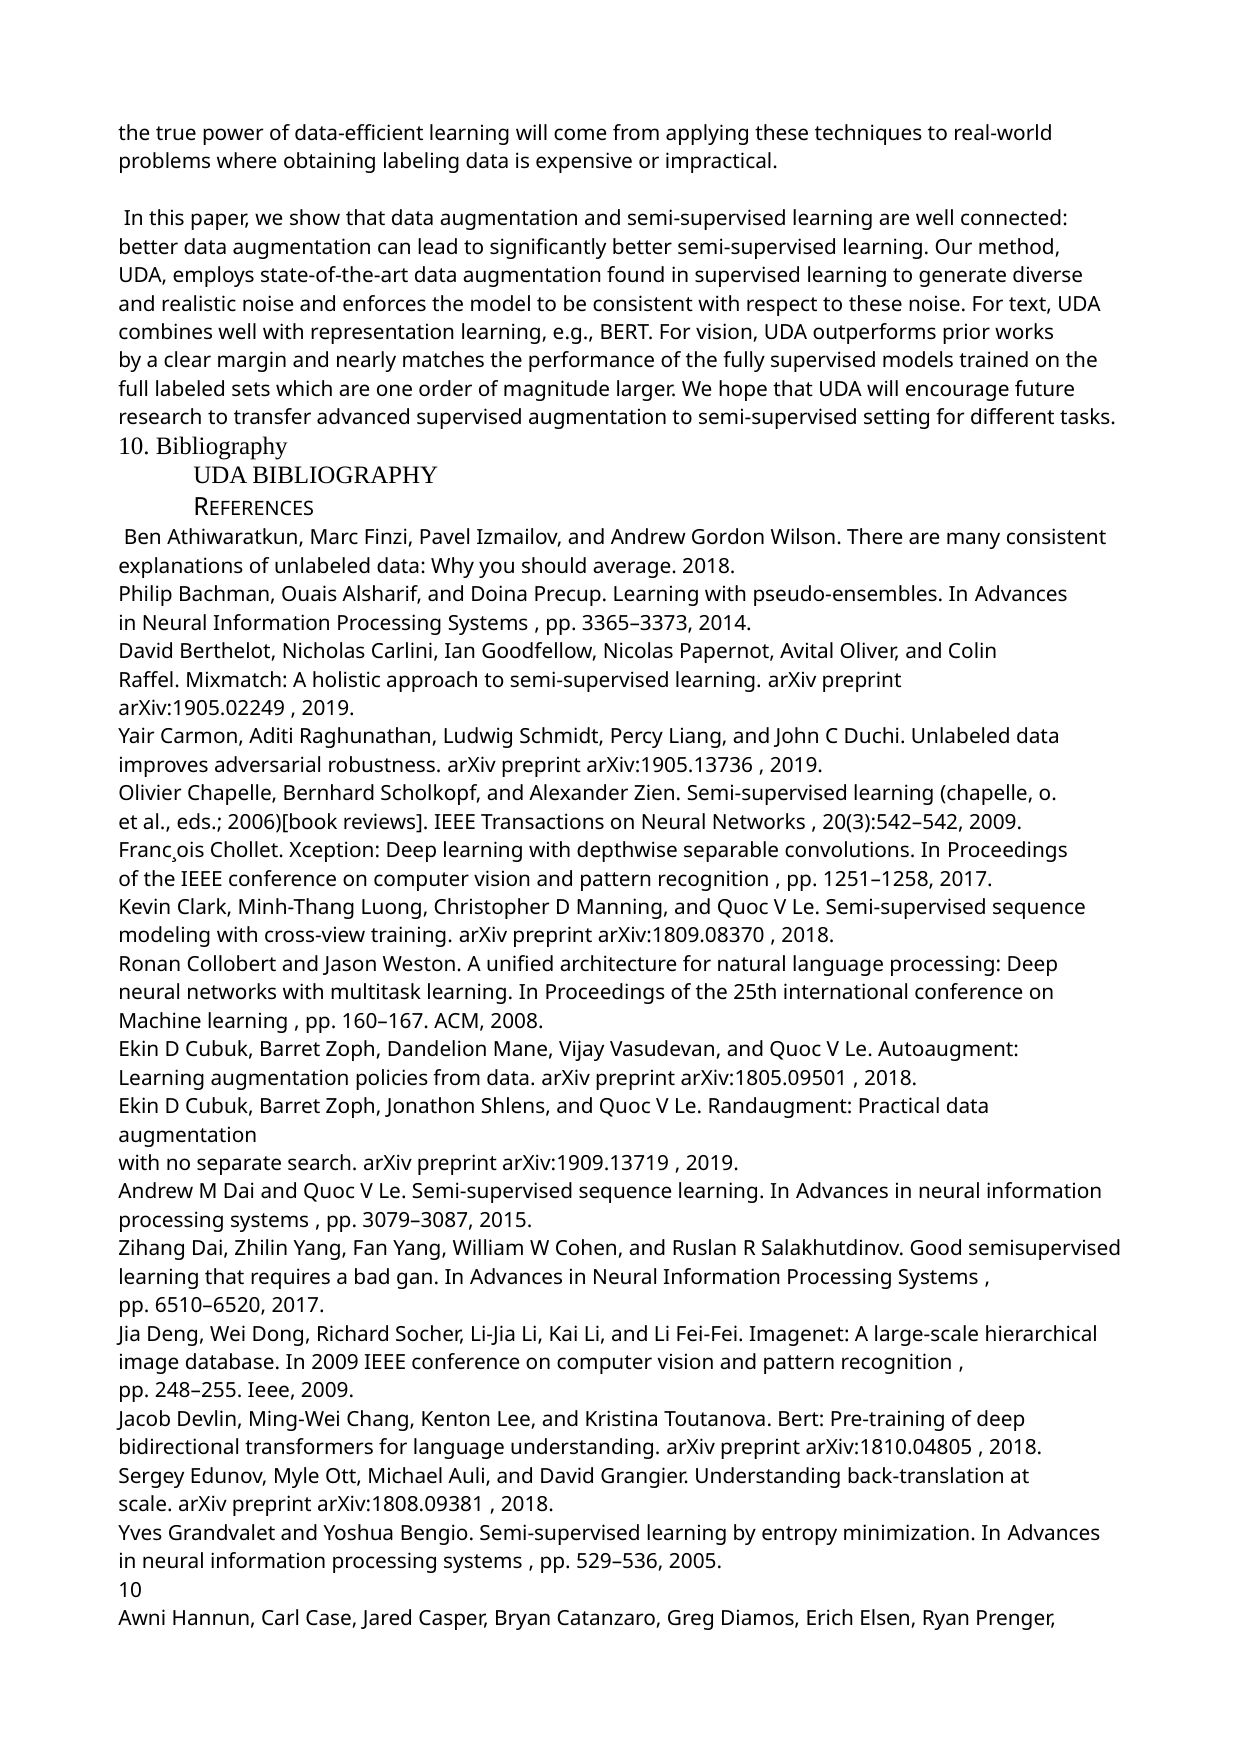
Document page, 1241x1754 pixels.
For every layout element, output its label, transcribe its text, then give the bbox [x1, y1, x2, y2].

text Awni Hannun, Carl Case, Jared Casper, Bryan Catanzaro, Greg Diamos, Erich Elsen, Ryan Prenger, [118, 1603, 1122, 1632]
text Machine learning , pp. 160–167. ACM, 2008. [118, 1006, 1122, 1034]
text with no separate search. arXiv preprint arXiv:1909.13719 , 2019. [118, 1148, 1122, 1177]
text and realistic noise and enforces the model to be consistent with respect to these noise. For text, UDA [118, 289, 1122, 317]
text UDA BIBLIOGRAPHY [118, 460, 1122, 488]
text the true power of data-efficient learning will come from applying these techniques to real-world [118, 118, 1122, 147]
text in neural information processing systems , pp. 529–536, 2005. [118, 1546, 1122, 1575]
text image database. In 2009 IEEE conference on computer vision and pattern recognition , [118, 1347, 1122, 1376]
text combines well with representation learning, e.g., BERT. For vision, UDA outperforms prior works [118, 317, 1122, 346]
text improves adversarial robustness. arXiv preprint arXiv:1905.13736 , 2019. [118, 750, 1122, 778]
text better data augmentation can lead to significantly better semi-supervised learning. Our method, [118, 232, 1122, 260]
text Yves Grandvalet and Yoshua Bengio. Semi-supervised learning by entropy minimization. In Advances [118, 1518, 1122, 1546]
text In this paper, we show that data augmentation and semi-supervised learning are well connected: [118, 203, 1122, 232]
text full labeled sets which are one order of magnitude larger. We hope that UDA will encourage future [118, 374, 1122, 402]
text learning that requires a bad gan. In Advances in Neural Information Processing Systems , [118, 1262, 1122, 1290]
text explanations of unlabeled data: Why you should average. 2018. [118, 551, 1122, 579]
text arXiv:1905.02249 , 2019. [118, 693, 1122, 722]
text 10. Bibliography [118, 431, 1122, 460]
text UDA, employs state-of-the-art data augmentation found in supervised learning to generate diverse [118, 260, 1122, 289]
text Franc¸ois Chollet. Xception: Deep learning with depthwise separable convolutions. In Proceedings [118, 835, 1122, 864]
text problems where obtaining labeling data is expensive or impractical. [118, 147, 1122, 175]
text Learning augmentation policies from data. arXiv preprint arXiv:1805.09501 , 2018. [118, 1063, 1122, 1091]
text bidirectional transformers for language understanding. arXiv preprint arXiv:1810.04805 , 2018. [118, 1432, 1122, 1461]
text 10 [118, 1575, 1122, 1603]
text Sergey Edunov, Myle Ott, Michael Auli, and David Grangier. Understanding back-translation at [118, 1461, 1122, 1489]
text scale. arXiv preprint arXiv:1808.09381 , 2018. [118, 1489, 1122, 1518]
text Ekin D Cubuk, Barret Zoph, Dandelion Mane, Vijay Vasudevan, and Quoc V Le. Autoaugment: [118, 1034, 1122, 1063]
text neural networks with multitask learning. In Proceedings of the 25th international conference on [118, 977, 1122, 1006]
text Andrew M Dai and Quoc V Le. Semi-supervised sequence learning. In Advances in neural information [118, 1177, 1122, 1205]
text processing systems , pp. 3079–3087, 2015. [118, 1205, 1122, 1233]
text of the IEEE conference on computer vision and pattern recognition , pp. 1251–1258, 2017. [118, 864, 1122, 892]
text pp. 6510–6520, 2017. [118, 1290, 1122, 1319]
text pp. 248–255. Ieee, 2009. [118, 1376, 1122, 1404]
text Philip Bachman, Ouais Alsharif, and Doina Precup. Learning with pseudo-ensembles. In Advances [118, 579, 1122, 608]
text David Berthelot, Nicholas Carlini, Ian Goodfellow, Nicolas Papernot, Avital Oliver, and Colin [118, 636, 1122, 665]
text Ekin D Cubuk, Barret Zoph, Jonathon Shlens, and Quoc V Le. Randaugment: Practical data augmentation [118, 1091, 1122, 1148]
text Kevin Clark, Minh-Thang Luong, Christopher D Manning, and Quoc V Le. Semi-supervised sequence [118, 892, 1122, 921]
text research to transfer advanced supervised augmentation to semi-supervised setting for different tasks. [118, 402, 1122, 431]
text et al., eds.; 2006)[book reviews]. IEEE Transactions on Neural Networks , 20(3):542–542, 2009. [118, 807, 1122, 835]
text Yair Carmon, Aditi Raghunathan, Ludwig Schmidt, Percy Liang, and John C Duchi. Unlabeled data [118, 722, 1122, 750]
text Zihang Dai, Zhilin Yang, Fan Yang, William W Cohen, and Ruslan R Salakhutdinov. Good semisupervised [118, 1233, 1122, 1262]
text Raffel. Mixmatch: A holistic approach to semi-supervised learning. arXiv preprint [118, 665, 1122, 693]
text Ben Athiwaratkun, Marc Finzi, Pavel Izmailov, and Andrew Gordon Wilson. There are many consistent [118, 522, 1122, 551]
text Ronan Collobert and Jason Weston. A unified architecture for natural language processing: Deep [118, 949, 1122, 977]
text modeling with cross-view training. arXiv preprint arXiv:1809.08370 , 2018. [118, 921, 1122, 949]
text Jacob Devlin, Ming-Wei Chang, Kenton Lee, and Kristina Toutanova. Bert: Pre-training of deep [118, 1404, 1122, 1432]
text by a clear margin and nearly matches the performance of the fully supervised models trained on the [118, 346, 1122, 374]
text in Neural Information Processing Systems , pp. 3365–3373, 2014. [118, 608, 1122, 636]
text REFERENCES [118, 488, 1122, 522]
text Olivier Chapelle, Bernhard Scholkopf, and Alexander Zien. Semi-supervised learning (chapelle, o. [118, 778, 1122, 807]
text Jia Deng, Wei Dong, Richard Socher, Li-Jia Li, Kai Li, and Li Fei-Fei. Imagenet: A large-scale hierarchical [118, 1319, 1122, 1347]
